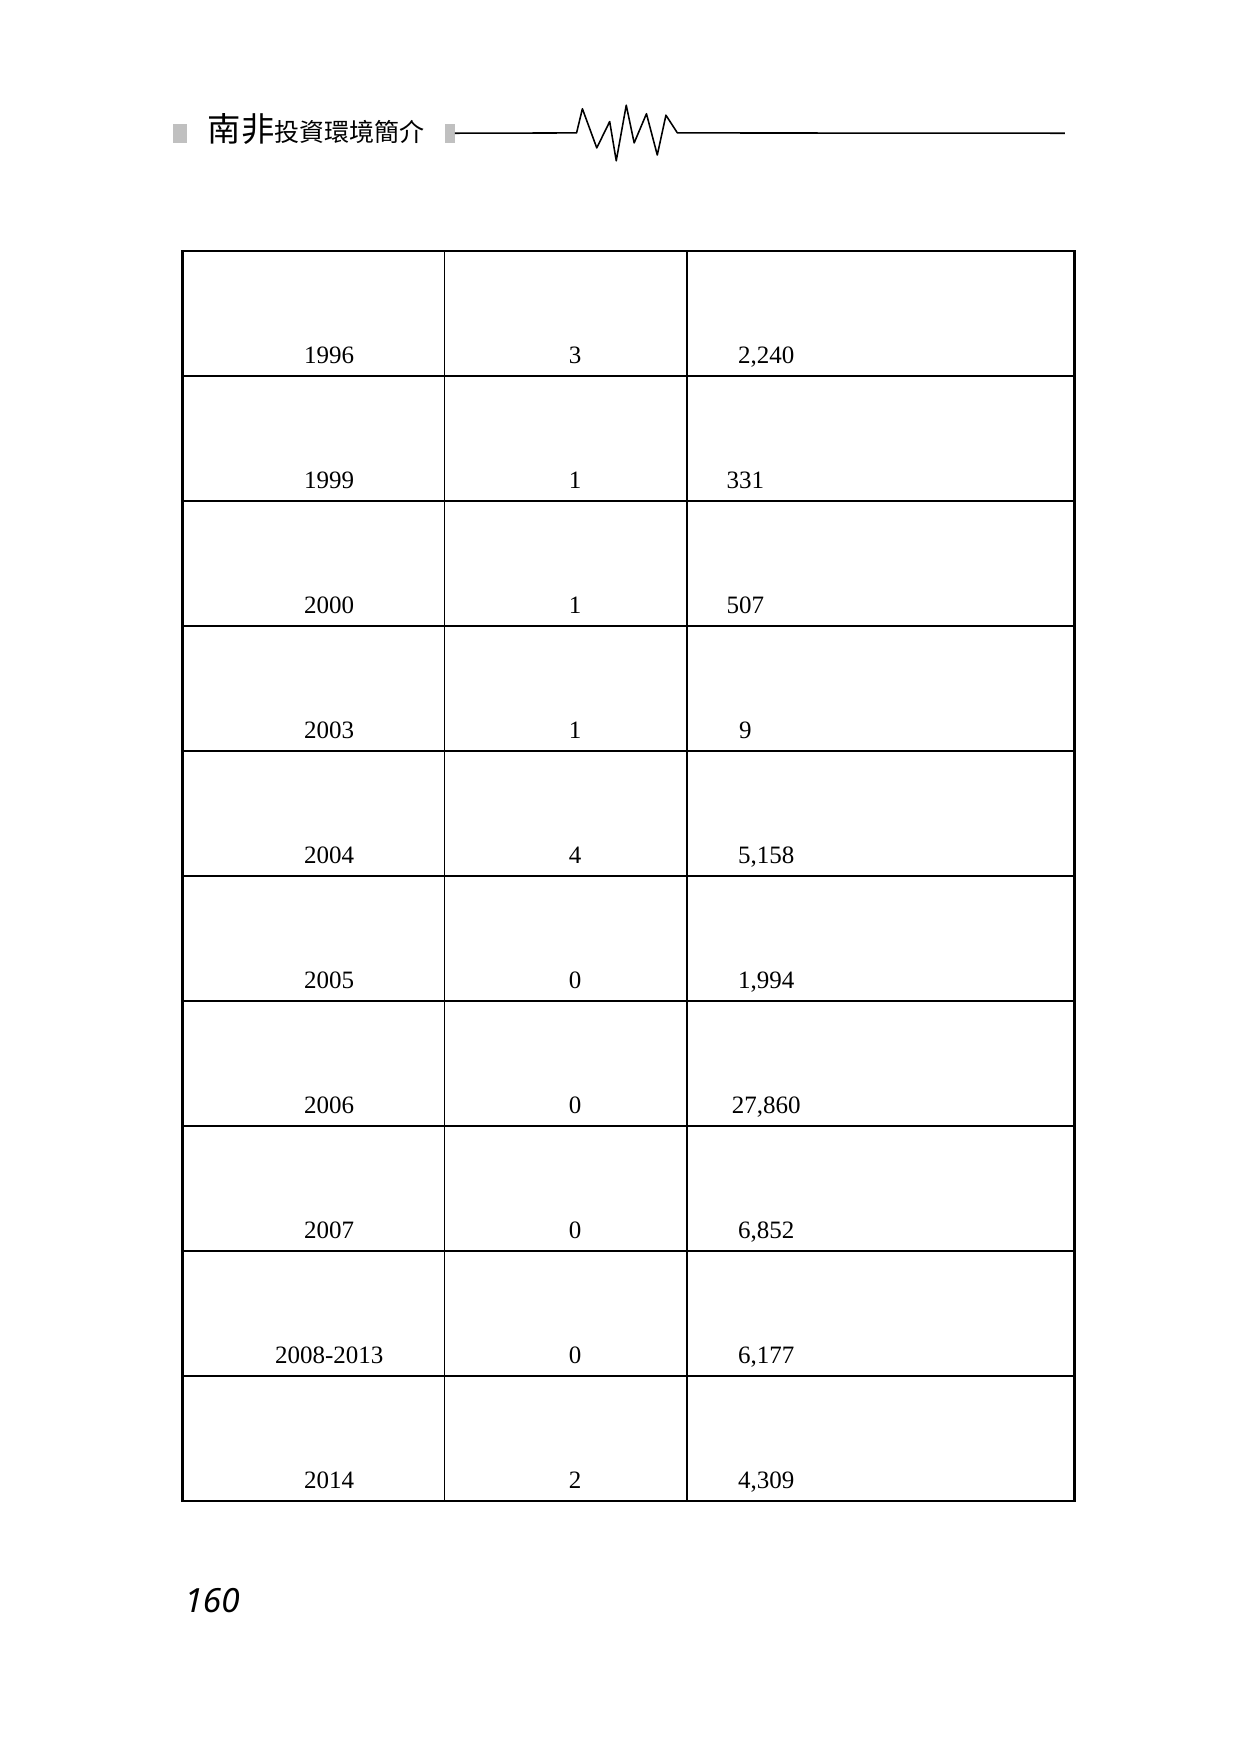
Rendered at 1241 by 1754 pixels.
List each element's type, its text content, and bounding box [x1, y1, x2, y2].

table_cell 1 [445, 502, 686, 625]
table_cell 507 [688, 502, 1073, 625]
table_cell 5,158 [688, 752, 1073, 875]
table_cell 2004 [184, 752, 444, 875]
table_cell 2007 [184, 1127, 444, 1250]
table_cell 2000 [184, 502, 444, 625]
table_cell 2003 [184, 627, 444, 750]
table_cell 4 [445, 752, 686, 875]
table_cell 1 [445, 627, 686, 750]
table_cell 6,852 [688, 1127, 1073, 1250]
table_cell 3 [445, 252, 686, 375]
table_cell 331 [688, 377, 1073, 500]
table_cell 0 [445, 877, 686, 1000]
table_cell 2005 [184, 877, 444, 1000]
table_cell 0 [445, 1252, 686, 1375]
table_cell 6,177 [688, 1252, 1073, 1375]
table_cell 2008-2013 [184, 1252, 444, 1375]
table_cell 1999 [184, 377, 444, 500]
table_cell 27,860 [688, 1002, 1073, 1125]
table_cell 0 [445, 1002, 686, 1125]
table_cell 2014 [184, 1377, 444, 1500]
table_cell 9 [688, 627, 1073, 750]
table_cell 0 [445, 1127, 686, 1250]
table_cell 2 [445, 1377, 686, 1500]
table_cell 1 [445, 377, 686, 500]
table_cell 1,994 [688, 877, 1073, 1000]
table_cell 1996 [184, 252, 444, 375]
table_cell 2,240 [688, 252, 1073, 375]
table_cell 2006 [184, 1002, 444, 1125]
table_cell 4,309 [688, 1377, 1073, 1500]
